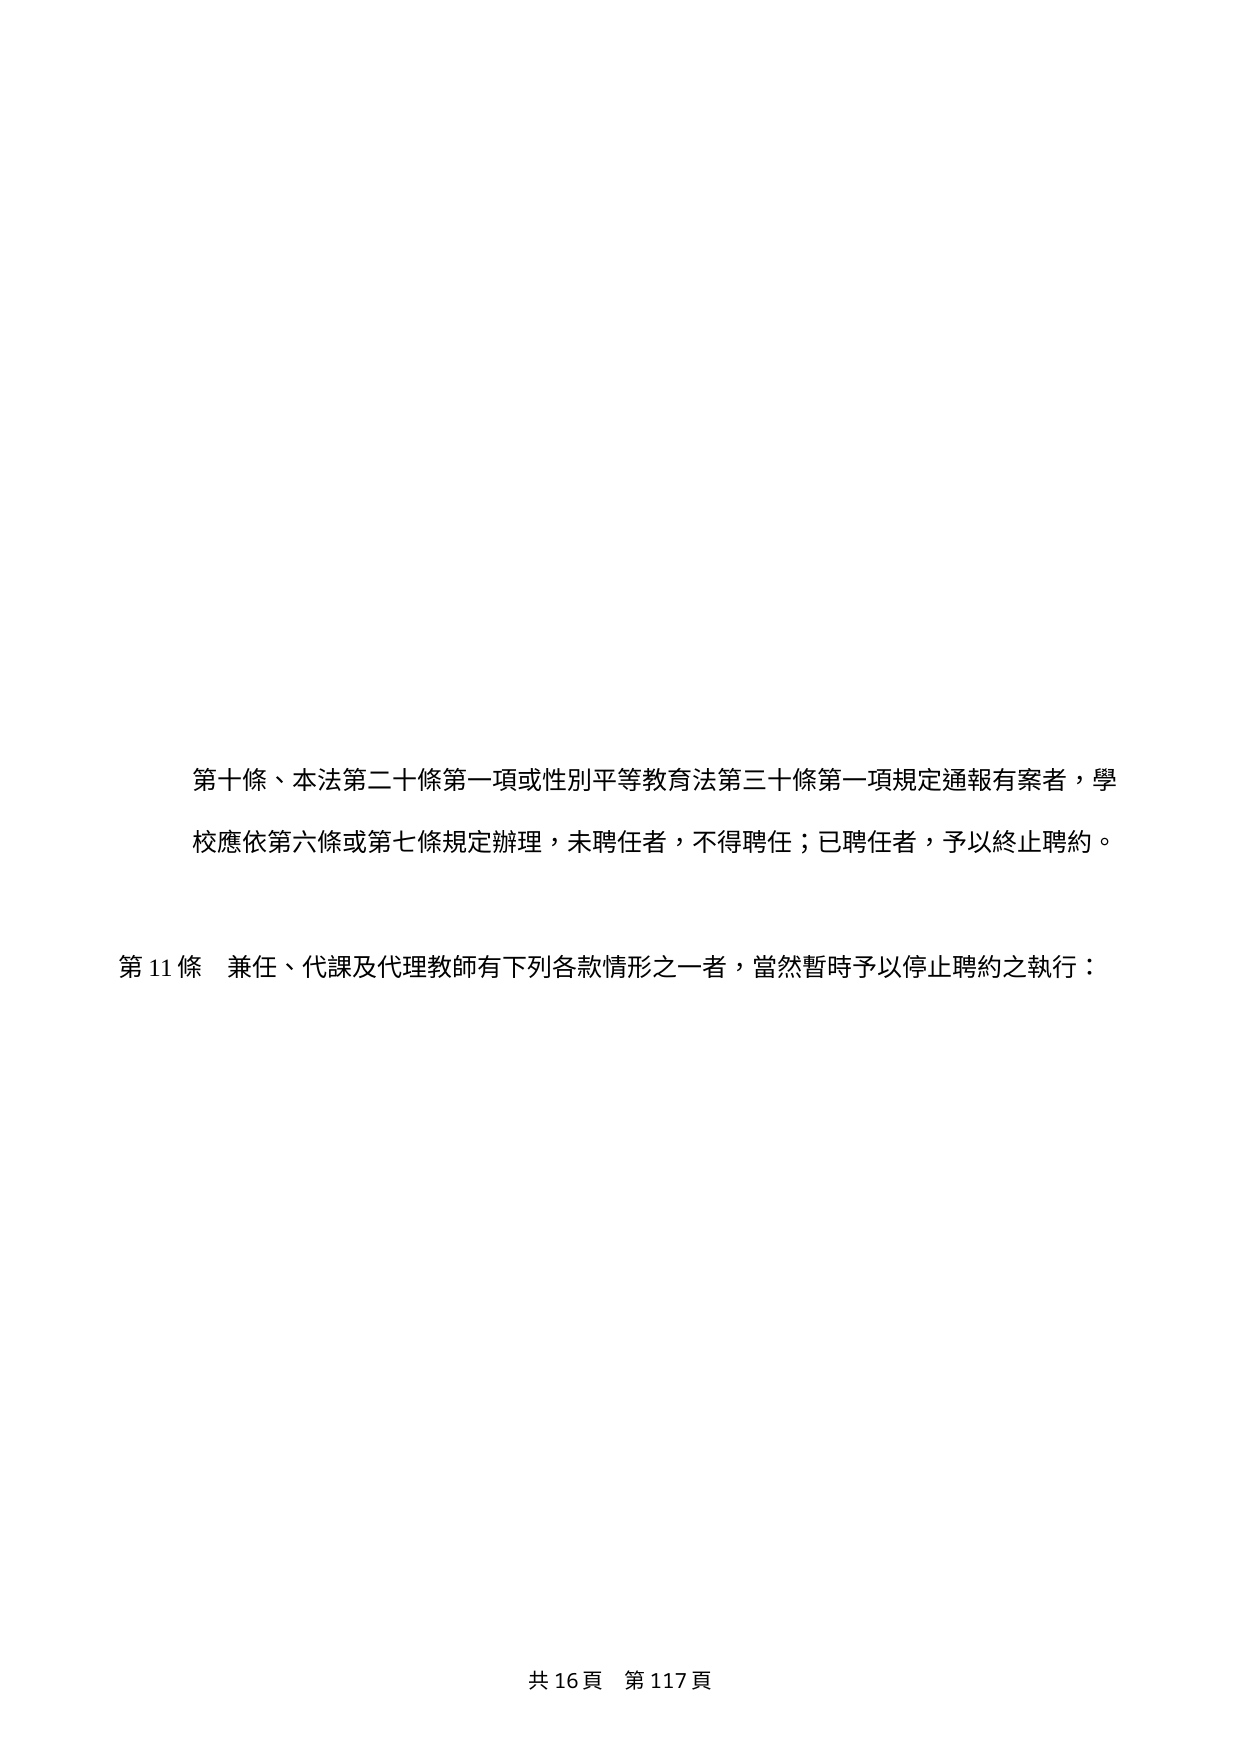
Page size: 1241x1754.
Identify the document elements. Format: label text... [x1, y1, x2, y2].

text 第十條、本法第二十條第一項或性別平等教育法第三十條第一項規定通報有案者，學校應依第六條或第七條規定辦理，未聘任者，不得聘任；已聘任者，予以終止聘約。 [192, 737, 1122, 862]
text 第11條 兼任、代課及代理教師有下列各款情形之一者，當然暫時予以停止聘約之執行： [118, 924, 1122, 987]
